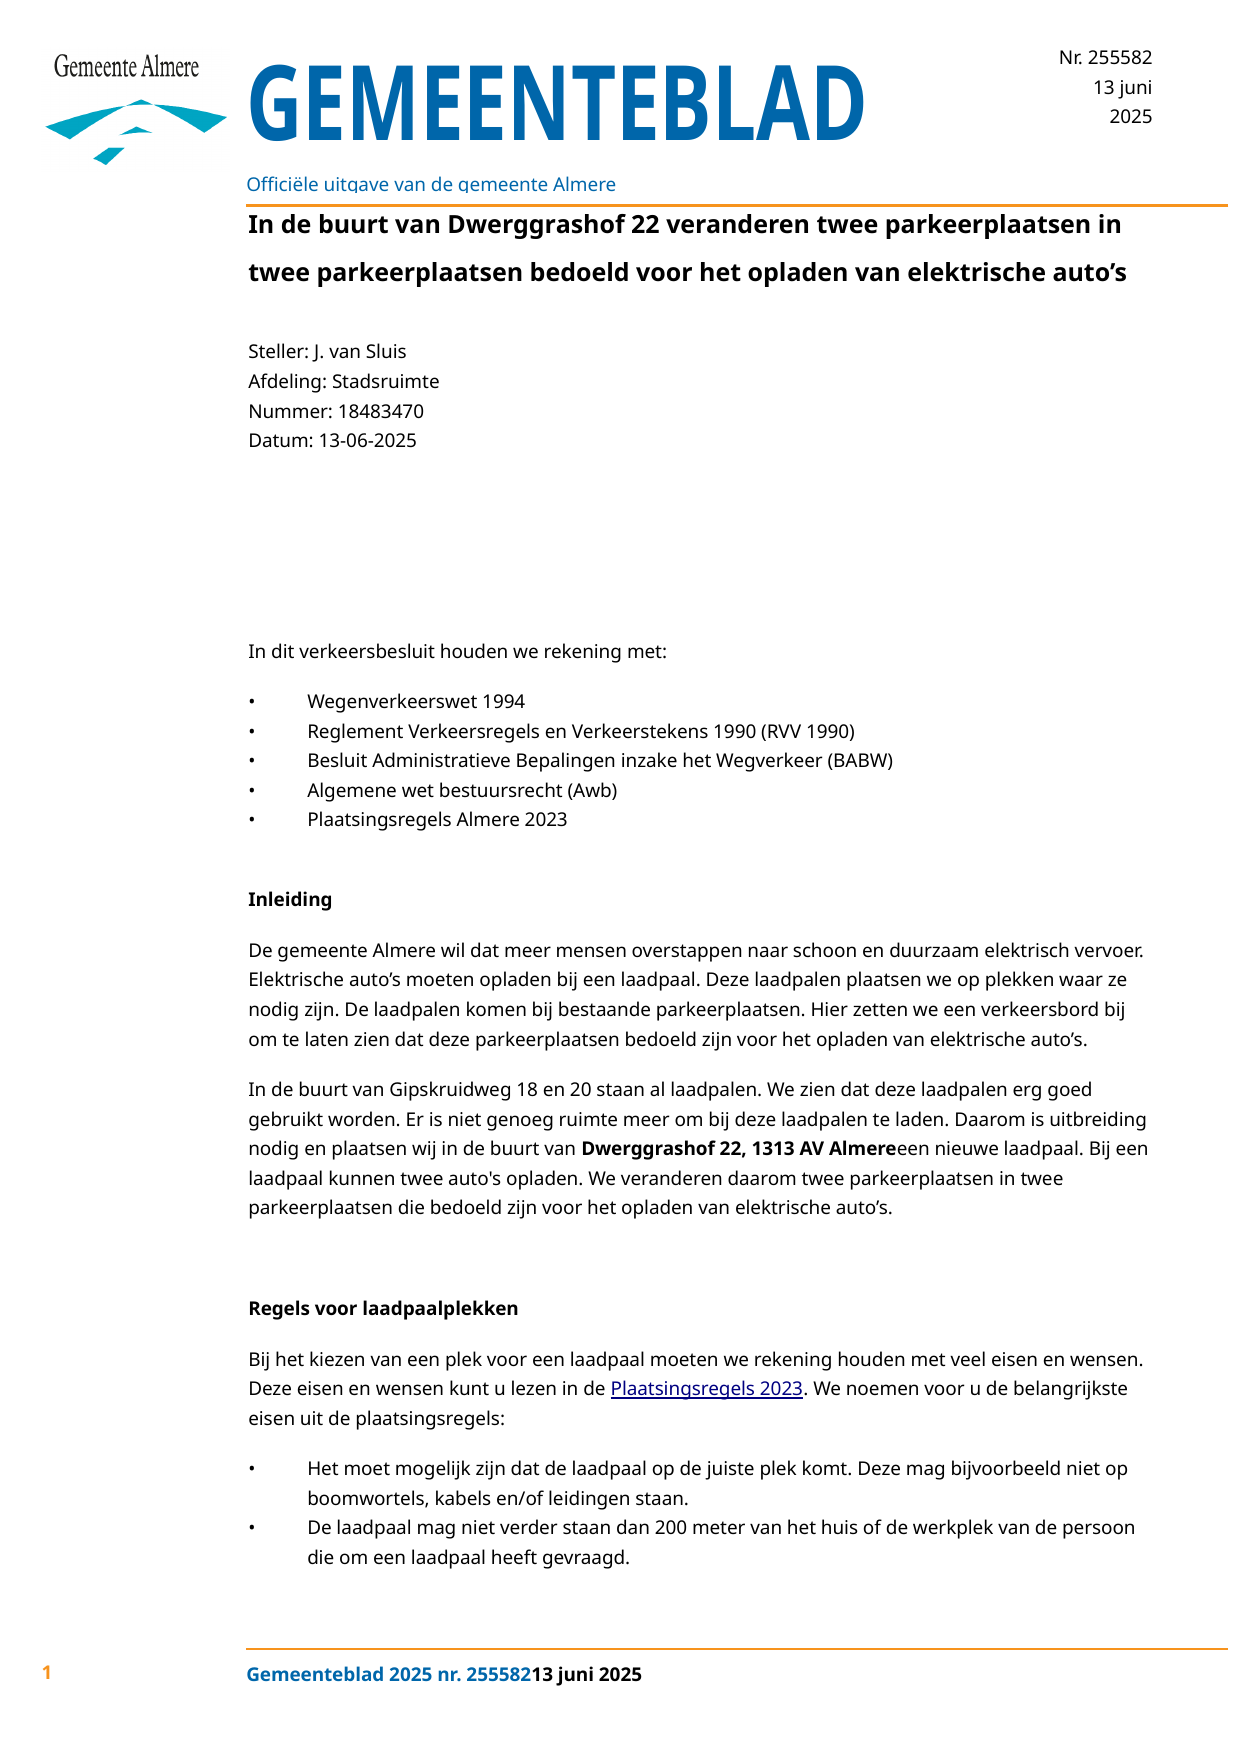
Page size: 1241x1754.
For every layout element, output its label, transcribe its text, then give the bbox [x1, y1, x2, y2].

text Nummer: 18483470 [248, 398, 1152, 423]
text Bij het kiezen van een plek voor een laadpaal moeten we rekening houden met veel eisen en wensen. Deze eisen en wensen kunt u lezen in de Plaatsingsregels 2023. We noemen voor u de belangrijkste eisen uit de plaatsingsregels: [248, 1346, 1152, 1431]
list De laadpaal mag niet verder staan dan 200 meter van het huis of de werkplek van de persoon die om een laadpaal heeft gevraagd. [248, 1514, 1152, 1570]
text De gemeente Almere wil dat meer mensen overstappen naar schoon en duurzaam elektrisch vervoer. Elektrische auto’s moeten opladen bij een laadpaal. Deze laadpalen plaatsen we op plekken waar ze nodig zijn. De laadpalen komen bij bestaande parkeerplaatsen. Hier zetten we een verkeersbord bij om te laten zien dat deze parkeerplaatsen bedoeld zijn voor het opladen van elektrische auto’s. [248, 937, 1152, 1051]
list Algemene wet bestuursrecht (Awb) [248, 777, 1152, 803]
list Reglement Verkeersregels en Verkeerstekens 1990 (RVV 1990) [248, 718, 1152, 743]
list Wegenverkeerswet 1994 [248, 688, 1152, 714]
text Datum: 13-06-2025 [248, 427, 1152, 453]
text Steller: J. van Sluis [248, 339, 1152, 364]
text Inleiding [248, 887, 1152, 912]
text In de buurt van Dwerggrashof 22 veranderen twee parkeerplaatsen in twee parkeerplaatsen bedoeld voor het opladen van elektrische auto’s [248, 207, 1152, 288]
picture [41, 47, 231, 172]
list Plaatsingsregels Almere 2023 [248, 807, 1152, 832]
text In de buurt van Gipskruidweg 18 en 20 staan al laadpalen. We zien dat deze laadpalen erg goed gebruikt worden. Er is niet genoeg ruimte meer om bij deze laadpalen te laden. Daarom is uitbreiding nodig en plaatsen wij in de buurt van Dwerggrashof 22, 1313 AV Almereeen nieuwe laadpaal. Bij een laadpaal kunnen twee auto's opladen. We veranderen daarom twee parkeerplaatsen in twee parkeerplaatsen die bedoeld zijn voor het opladen van elektrische auto’s. [248, 1076, 1152, 1220]
text Afdeling: Stadsruimte [248, 368, 1152, 394]
text Regels voor laadpaalplekken [248, 1295, 1152, 1321]
list Het moet mogelijk zijn dat de laadpaal op de juiste plek komt. Deze mag bijvoorbeeld niet op boomwortels, kabels en/of leidingen staan. [248, 1455, 1152, 1511]
text In dit verkeersbesluit houden we rekening met: [248, 638, 1152, 663]
list Besluit Administratieve Bepalingen inzake het Wegverkeer (BABW) [248, 747, 1152, 773]
